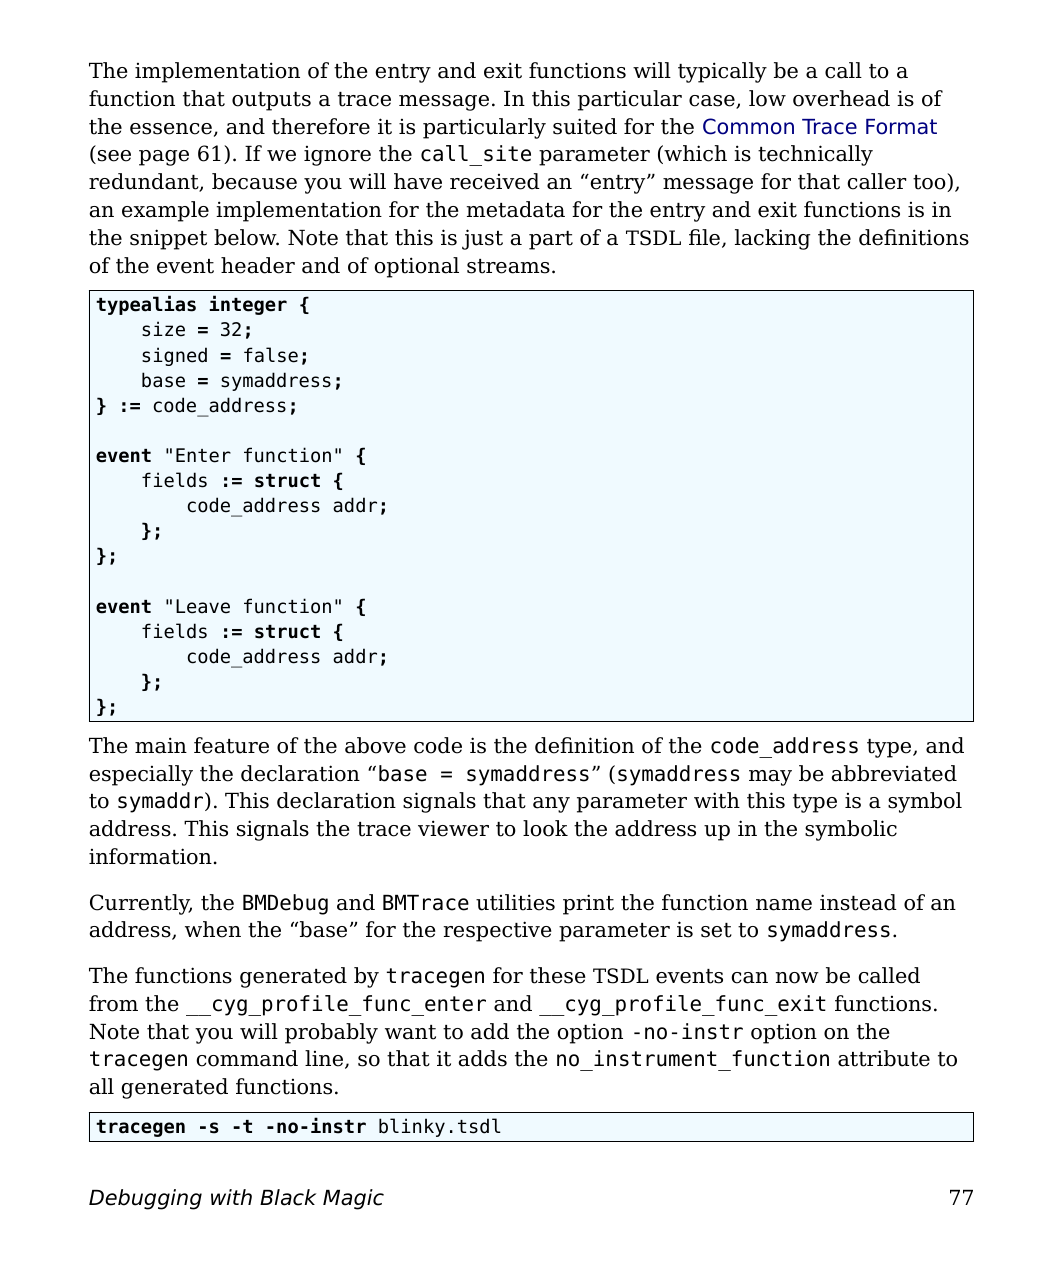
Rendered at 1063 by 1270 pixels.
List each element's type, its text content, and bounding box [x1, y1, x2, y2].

text base = symaddress; [90, 366, 973, 391]
text code_address addr; [90, 642, 973, 667]
text } := code_address; [90, 391, 973, 416]
text The functions generated by tracegen for these TSDL events can now be called from the __cyg_profile_func_enter and __cyg_profile_func_exit functions. Note that you will probably want to add the option -no-instr option on the tracegen command line, so that it adds the no_instrument_function attribute to all generated functions. [88, 964, 974, 1099]
text signed = false; [90, 341, 973, 366]
text The implementation of the entry and exit functions will typically be a call to a function that outputs a trace message. In this particular case, low overhead is of the essence, and therefore it is particularly suited for the Common Trace Format (see page 60). If we ignore the call_site parameter (which is technically redundant, because you will have received an “entry” message for that caller too), an example implementation for the metadata for the entry and exit functions is in the snippet below. Note that this is just a part of a TSDL file, lacking the definitions of the event header and of optional streams. [88, 59, 974, 278]
text code_address addr; [90, 491, 973, 516]
text typealias integer { [90, 291, 973, 316]
text event "Enter function" { [90, 441, 973, 466]
text }; [90, 516, 973, 541]
text event "Leave function" { [90, 592, 973, 617]
text fields := struct { [90, 466, 973, 491]
text tracegen -s -t -no-instr blinky.tsdl [90, 1113, 973, 1141]
text fields := struct { [90, 617, 973, 642]
text Currently, the BMDebug and BMTrace utilities print the function name instead of an address, when the “base” for the respective parameter is set to symaddress. [88, 891, 974, 943]
text }; [90, 541, 973, 567]
text size = 32; [90, 316, 973, 341]
text }; [90, 667, 973, 692]
text The main feature of the above code is the definition of the code_address type, and especially the declaration “base = symaddress” (symaddress may be abbreviated to symaddr). This declaration signals that any parameter with this type is a symbol address. This signals the trace viewer to look the address up in the symbolic information. [88, 734, 974, 869]
text }; [90, 692, 973, 721]
